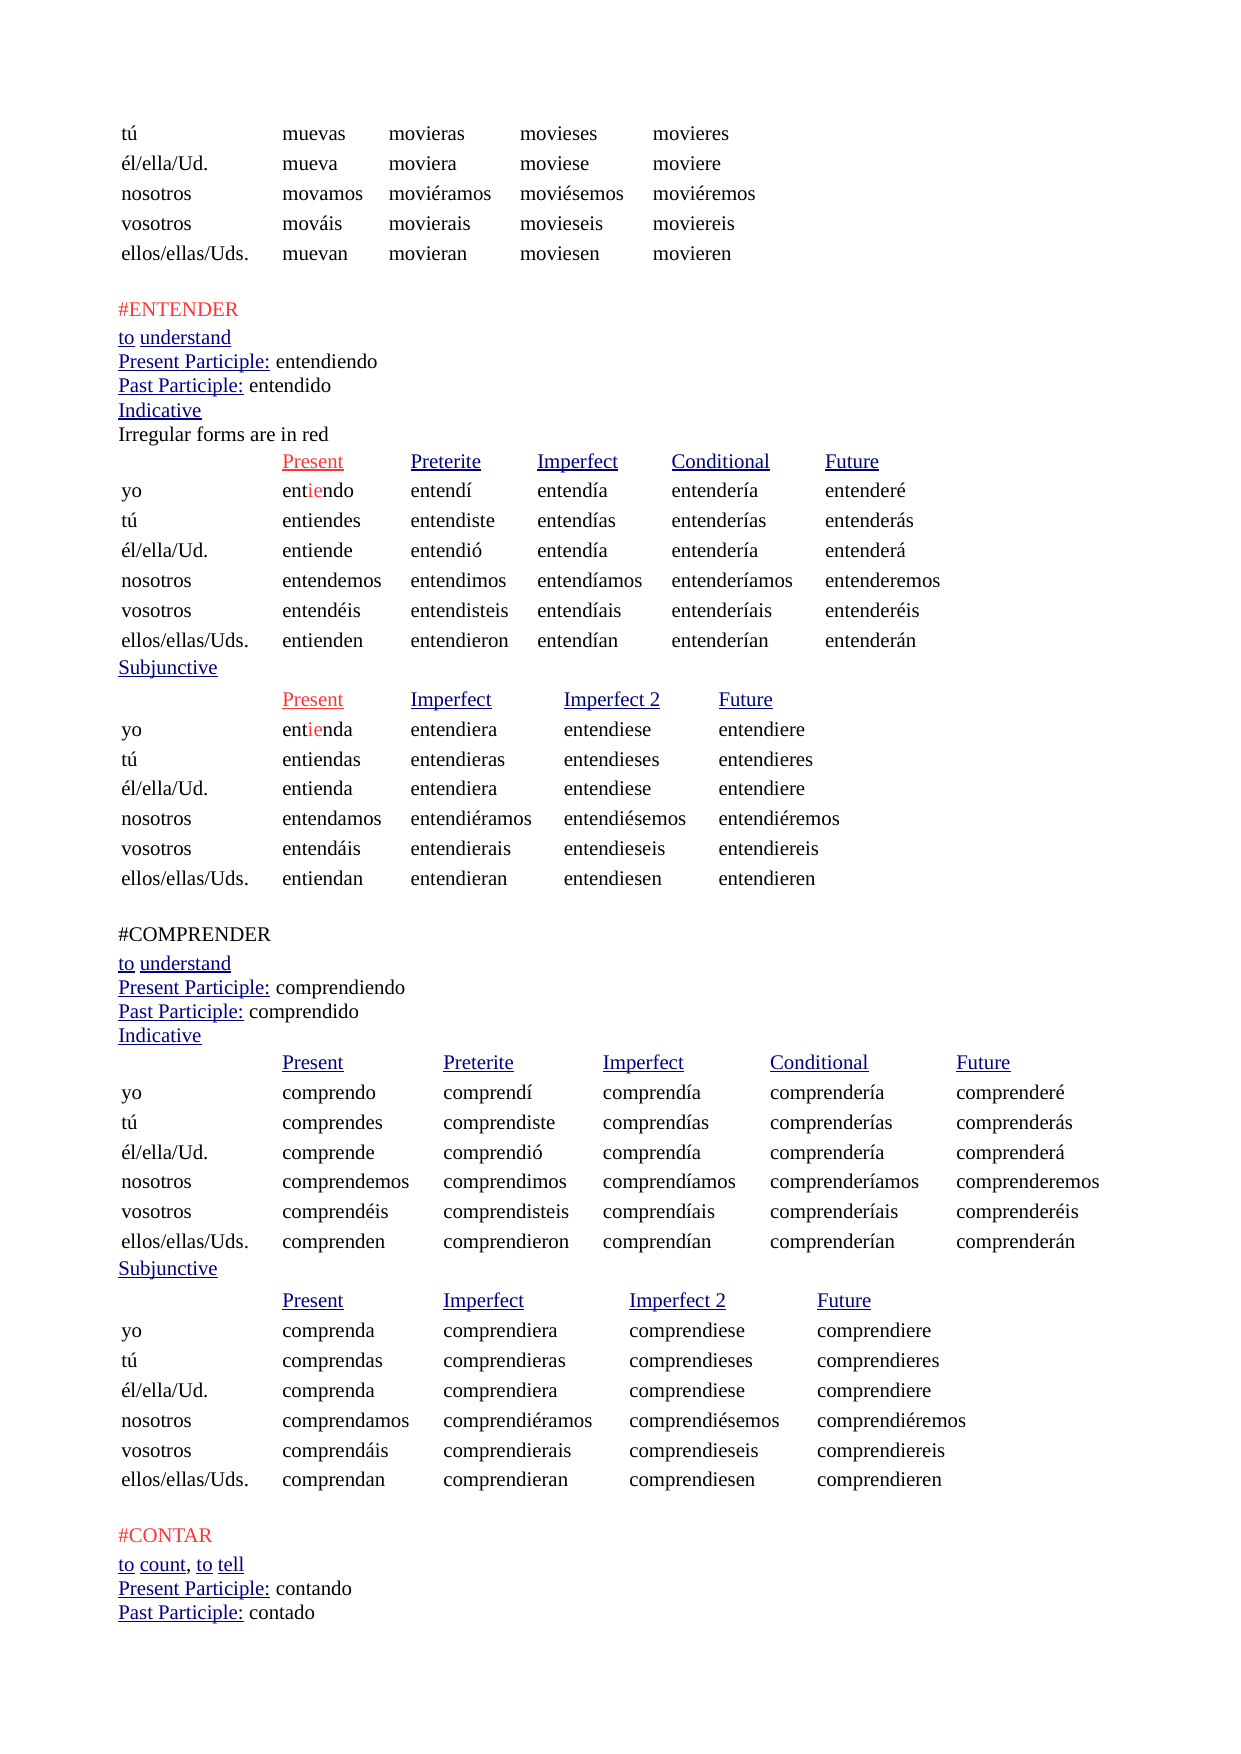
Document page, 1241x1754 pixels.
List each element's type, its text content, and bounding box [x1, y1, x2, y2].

table_cell comprendieses [626, 1345, 814, 1375]
table_cell entendimos [408, 565, 534, 595]
table_header Imperfect [440, 1285, 626, 1315]
table_cell comprendieseis [626, 1435, 814, 1464]
table_cell entendiesen [561, 863, 715, 893]
table_cell mueva [279, 148, 386, 178]
table_cell comprendieron [440, 1226, 600, 1256]
table_cell entiendes [279, 505, 407, 535]
table_header Imperfect 2 [561, 684, 715, 714]
table_cell entendieses [561, 744, 715, 773]
table_cell moviese [517, 148, 650, 178]
table_cell nosotros [118, 1167, 279, 1196]
table_cell comprendas [279, 1345, 440, 1375]
table_cell muevas [279, 118, 386, 148]
table_cell entienden [279, 625, 407, 655]
table_cell comprendí [440, 1077, 600, 1107]
table_cell entendieran [408, 863, 561, 893]
table_cell ellos/ellas/Uds. [118, 1465, 279, 1494]
table_cell comprende [279, 1137, 440, 1167]
table_cell comprendías [600, 1107, 767, 1137]
table_cell movieras [386, 118, 517, 148]
table_cell entienda [279, 774, 407, 803]
table_cell comprenderían [767, 1226, 953, 1256]
text to count, to tell [118, 1552, 1122, 1576]
table_cell entendiereis [715, 833, 873, 863]
table_cell moviesen [517, 238, 650, 268]
table_cell comprendiera [440, 1315, 626, 1345]
table_cell entendiese [561, 714, 715, 743]
table_cell yo [118, 476, 279, 505]
table_cell ellos/ellas/Uds. [118, 238, 279, 268]
table_cell él/ella/Ud. [118, 1375, 279, 1405]
table_cell él/ella/Ud. [118, 1137, 279, 1167]
table_cell entiendo [279, 476, 407, 505]
text Irregular forms are in red [118, 422, 1122, 446]
table_cell comprendíamos [600, 1167, 767, 1196]
table_cell ellos/ellas/Uds. [118, 625, 279, 655]
table_cell tú [118, 1107, 279, 1137]
table_cell él/ella/Ud. [118, 774, 279, 803]
text Present Participle: entendiendo [118, 349, 1122, 373]
table_cell comprendiera [440, 1375, 626, 1405]
text #CONTAR [118, 1523, 1122, 1547]
text Present Participle: contando [118, 1576, 1122, 1600]
table_header Conditional [767, 1047, 953, 1077]
table_cell entendiésemos [561, 803, 715, 833]
table_cell vosotros [118, 1196, 279, 1226]
table_cell comprendiéramos [440, 1405, 626, 1434]
table_cell entendáis [279, 833, 407, 863]
table_cell comprendiesen [626, 1465, 814, 1494]
table_cell nosotros [118, 178, 279, 208]
table_cell comprendió [440, 1137, 600, 1167]
table_cell comprenderíamos [767, 1167, 953, 1196]
table_cell entendiese [561, 774, 715, 803]
table_header Present [279, 684, 407, 714]
table_cell comprendiéremos [814, 1405, 1004, 1434]
table_cell él/ella/Ud. [118, 535, 279, 565]
table_cell entenderán [822, 625, 973, 655]
table_header Imperfect 2 [626, 1285, 814, 1315]
table_cell entiendan [279, 863, 407, 893]
table_header Preterite [408, 446, 534, 476]
table_cell entienda [279, 714, 407, 743]
table_cell entendisteis [408, 595, 534, 625]
table_cell mováis [279, 208, 386, 238]
table_cell comprendieres [814, 1345, 1004, 1375]
text to understand [118, 951, 1122, 975]
table_cell él/ella/Ud. [118, 148, 279, 178]
table_cell moviere [650, 148, 786, 178]
table_cell tú [118, 118, 279, 148]
table_cell entendiera [408, 714, 561, 743]
text Subjunctive [118, 655, 1122, 679]
table_cell comprendiese [626, 1375, 814, 1405]
table_cell vosotros [118, 1435, 279, 1464]
table_cell comprendo [279, 1077, 440, 1107]
table_cell comprendería [767, 1137, 953, 1167]
table_cell moviésemos [517, 178, 650, 208]
table_cell entendiéremos [715, 803, 873, 833]
table_cell yo [118, 1315, 279, 1345]
table_cell nosotros [118, 803, 279, 833]
table_header Present [279, 446, 407, 476]
table_cell comprenda [279, 1375, 440, 1405]
table_cell comprenderías [767, 1107, 953, 1137]
table_header Conditional [669, 446, 822, 476]
table_cell movieres [650, 118, 786, 148]
table_cell entiende [279, 535, 407, 565]
table_cell comprenderéis [953, 1196, 1137, 1226]
table_cell comprenderá [953, 1137, 1137, 1167]
table_cell entiendas [279, 744, 407, 773]
table_header [118, 684, 279, 714]
table_cell nosotros [118, 565, 279, 595]
table_cell entenderás [822, 505, 973, 535]
table_cell entendía [534, 476, 668, 505]
table_cell entendería [669, 535, 822, 565]
table_cell entendía [534, 535, 668, 565]
text #ENTENDER [118, 296, 1122, 321]
table_cell entendiere [715, 774, 873, 803]
table_cell moviera [386, 148, 517, 178]
table_cell entendías [534, 505, 668, 535]
table_header [118, 1047, 279, 1077]
text Subjunctive [118, 1256, 1122, 1280]
table_cell entendiere [715, 714, 873, 743]
table_header [118, 1285, 279, 1315]
text Past Participle: comprendido [118, 999, 1122, 1023]
table_cell comprenderás [953, 1107, 1137, 1137]
table_cell comprendieras [440, 1345, 626, 1375]
table_cell entendiera [408, 774, 561, 803]
table_cell entendieren [715, 863, 873, 893]
table_cell comprendiere [814, 1375, 1004, 1405]
table_cell entenderían [669, 625, 822, 655]
table_cell comprendimos [440, 1167, 600, 1196]
table_cell moviereis [650, 208, 786, 238]
table_cell ellos/ellas/Uds. [118, 1226, 279, 1256]
table_cell entendéis [279, 595, 407, 625]
table_cell entendiste [408, 505, 534, 535]
table_header Preterite [440, 1047, 600, 1077]
table_cell comprendisteis [440, 1196, 600, 1226]
table_cell entendieron [408, 625, 534, 655]
table_cell entendería [669, 476, 822, 505]
table_cell comprendáis [279, 1435, 440, 1464]
table_cell entendieras [408, 744, 561, 773]
table_cell comprendéis [279, 1196, 440, 1226]
table_cell tú [118, 1345, 279, 1375]
text Indicative [118, 397, 1122, 422]
table_cell comprendieren [814, 1465, 1004, 1494]
table_cell comprendemos [279, 1167, 440, 1196]
table_header Present [279, 1285, 440, 1315]
table_cell moviéramos [386, 178, 517, 208]
table_cell entendiéramos [408, 803, 561, 833]
table_cell comprendían [600, 1226, 767, 1256]
table_cell comprenderíais [767, 1196, 953, 1226]
table_header Present [279, 1047, 440, 1077]
table_cell entenderíamos [669, 565, 822, 595]
table_cell comprendería [767, 1077, 953, 1107]
table_cell comprendía [600, 1137, 767, 1167]
table_cell entenderíais [669, 595, 822, 625]
table_cell comprendierais [440, 1435, 626, 1464]
table_cell entenderemos [822, 565, 973, 595]
table_header Future [822, 446, 973, 476]
table_cell comprenda [279, 1315, 440, 1345]
table_cell comprendiste [440, 1107, 600, 1137]
table_cell comprendiereis [814, 1435, 1004, 1464]
table_cell comprenden [279, 1226, 440, 1256]
table_cell entendamos [279, 803, 407, 833]
table_cell movierais [386, 208, 517, 238]
table_cell comprendíais [600, 1196, 767, 1226]
table_cell ellos/ellas/Uds. [118, 863, 279, 893]
table_cell vosotros [118, 595, 279, 625]
table_cell tú [118, 744, 279, 773]
text to understand [118, 325, 1122, 349]
table_header Imperfect [534, 446, 668, 476]
text Present Participle: comprendiendo [118, 975, 1122, 999]
table_header [118, 446, 279, 476]
table_cell comprendiésemos [626, 1405, 814, 1434]
table_cell vosotros [118, 208, 279, 238]
table_cell vosotros [118, 833, 279, 863]
table_cell entendían [534, 625, 668, 655]
table_cell comprendieran [440, 1465, 626, 1494]
table_cell entendí [408, 476, 534, 505]
text Indicative [118, 1023, 1122, 1047]
table_cell movieran [386, 238, 517, 268]
table_cell movamos [279, 178, 386, 208]
table_cell entendierais [408, 833, 561, 863]
table_cell movieseis [517, 208, 650, 238]
table_cell comprenderemos [953, 1167, 1137, 1196]
table_cell comprendes [279, 1107, 440, 1137]
text Past Participle: contado [118, 1600, 1122, 1624]
table_cell comprenderán [953, 1226, 1137, 1256]
table_header Future [953, 1047, 1137, 1077]
table_cell entenderéis [822, 595, 973, 625]
table_header Imperfect [600, 1047, 767, 1077]
table_cell moviéremos [650, 178, 786, 208]
table_cell comprendan [279, 1465, 440, 1494]
table_cell movieses [517, 118, 650, 148]
table_header Future [715, 684, 873, 714]
table_cell comprenderé [953, 1077, 1137, 1107]
table_cell entendemos [279, 565, 407, 595]
table_cell entendíamos [534, 565, 668, 595]
table_cell tú [118, 505, 279, 535]
text #COMPRENDER [118, 922, 1122, 946]
table_cell entenderé [822, 476, 973, 505]
table_cell entendíais [534, 595, 668, 625]
table_cell entendió [408, 535, 534, 565]
table_header Future [814, 1285, 1004, 1315]
table_cell comprendiese [626, 1315, 814, 1345]
table_cell entenderías [669, 505, 822, 535]
text Past Participle: entendido [118, 373, 1122, 397]
table_cell nosotros [118, 1405, 279, 1434]
table_cell entenderá [822, 535, 973, 565]
table_cell movieren [650, 238, 786, 268]
table_cell entendieseis [561, 833, 715, 863]
table_header Imperfect [408, 684, 561, 714]
table_cell entendieres [715, 744, 873, 773]
table_cell comprendía [600, 1077, 767, 1107]
table_cell muevan [279, 238, 386, 268]
table_cell yo [118, 714, 279, 743]
table_cell comprendiere [814, 1315, 1004, 1345]
table_cell yo [118, 1077, 279, 1107]
table_cell comprendamos [279, 1405, 440, 1434]
